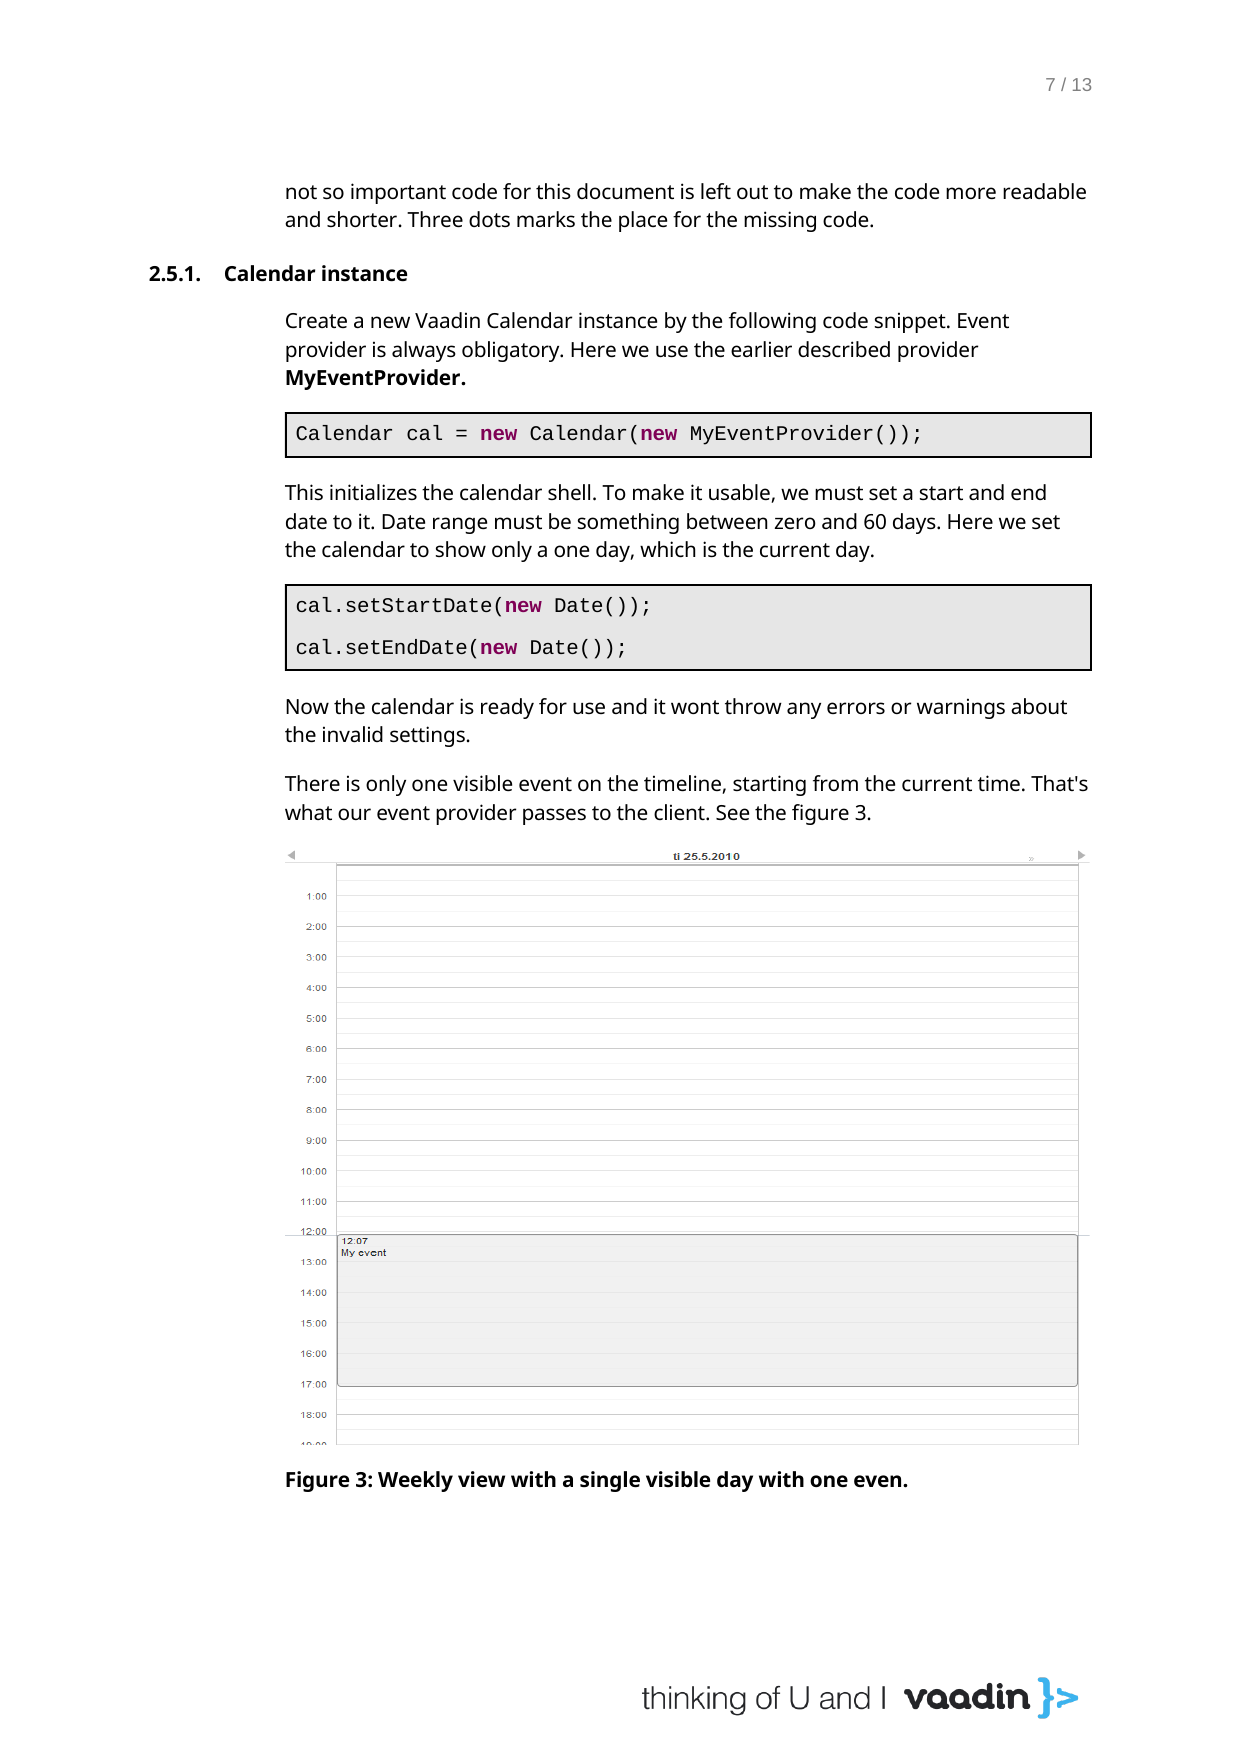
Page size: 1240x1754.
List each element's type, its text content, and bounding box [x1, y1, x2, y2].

text cal.setStartDate(new Date()); [287, 586, 1090, 628]
text There is only one visible event on the timeline, starting from the current time. That's what our event provider passes to the client. See the figure 3. [284, 769, 1092, 826]
text Calendar cal = new Calendar(new MyEventProvider()); [287, 414, 1090, 456]
picture [641, 1673, 1081, 1721]
subtitle Calendar instance [149, 259, 1092, 287]
text Now the calendar is ready for use and it wont throw any errors or warnings about the invalid settings. [284, 692, 1092, 749]
text This initializes the calendar shell. To make it usable, we must set a start and end date to it. Date range must be something between zero and 60 days. Here we set the calendar to show only a one day, which is the current day. [284, 478, 1092, 564]
picture [284, 846, 1090, 1445]
text cal.setEndDate(new Date()); [287, 628, 1090, 669]
text Figure 3: Weekly view with a single visible day with one even. [284, 1465, 1092, 1493]
text Create a new Vaadin Calendar instance by the following code snippet. Event provider is always obligatory. Here we use the earlier described provider MyEventProvider. [284, 306, 1092, 392]
text not so important code for this document is left out to make the code more readable and shorter. Three dots marks the place for the missing code. [284, 177, 1092, 234]
